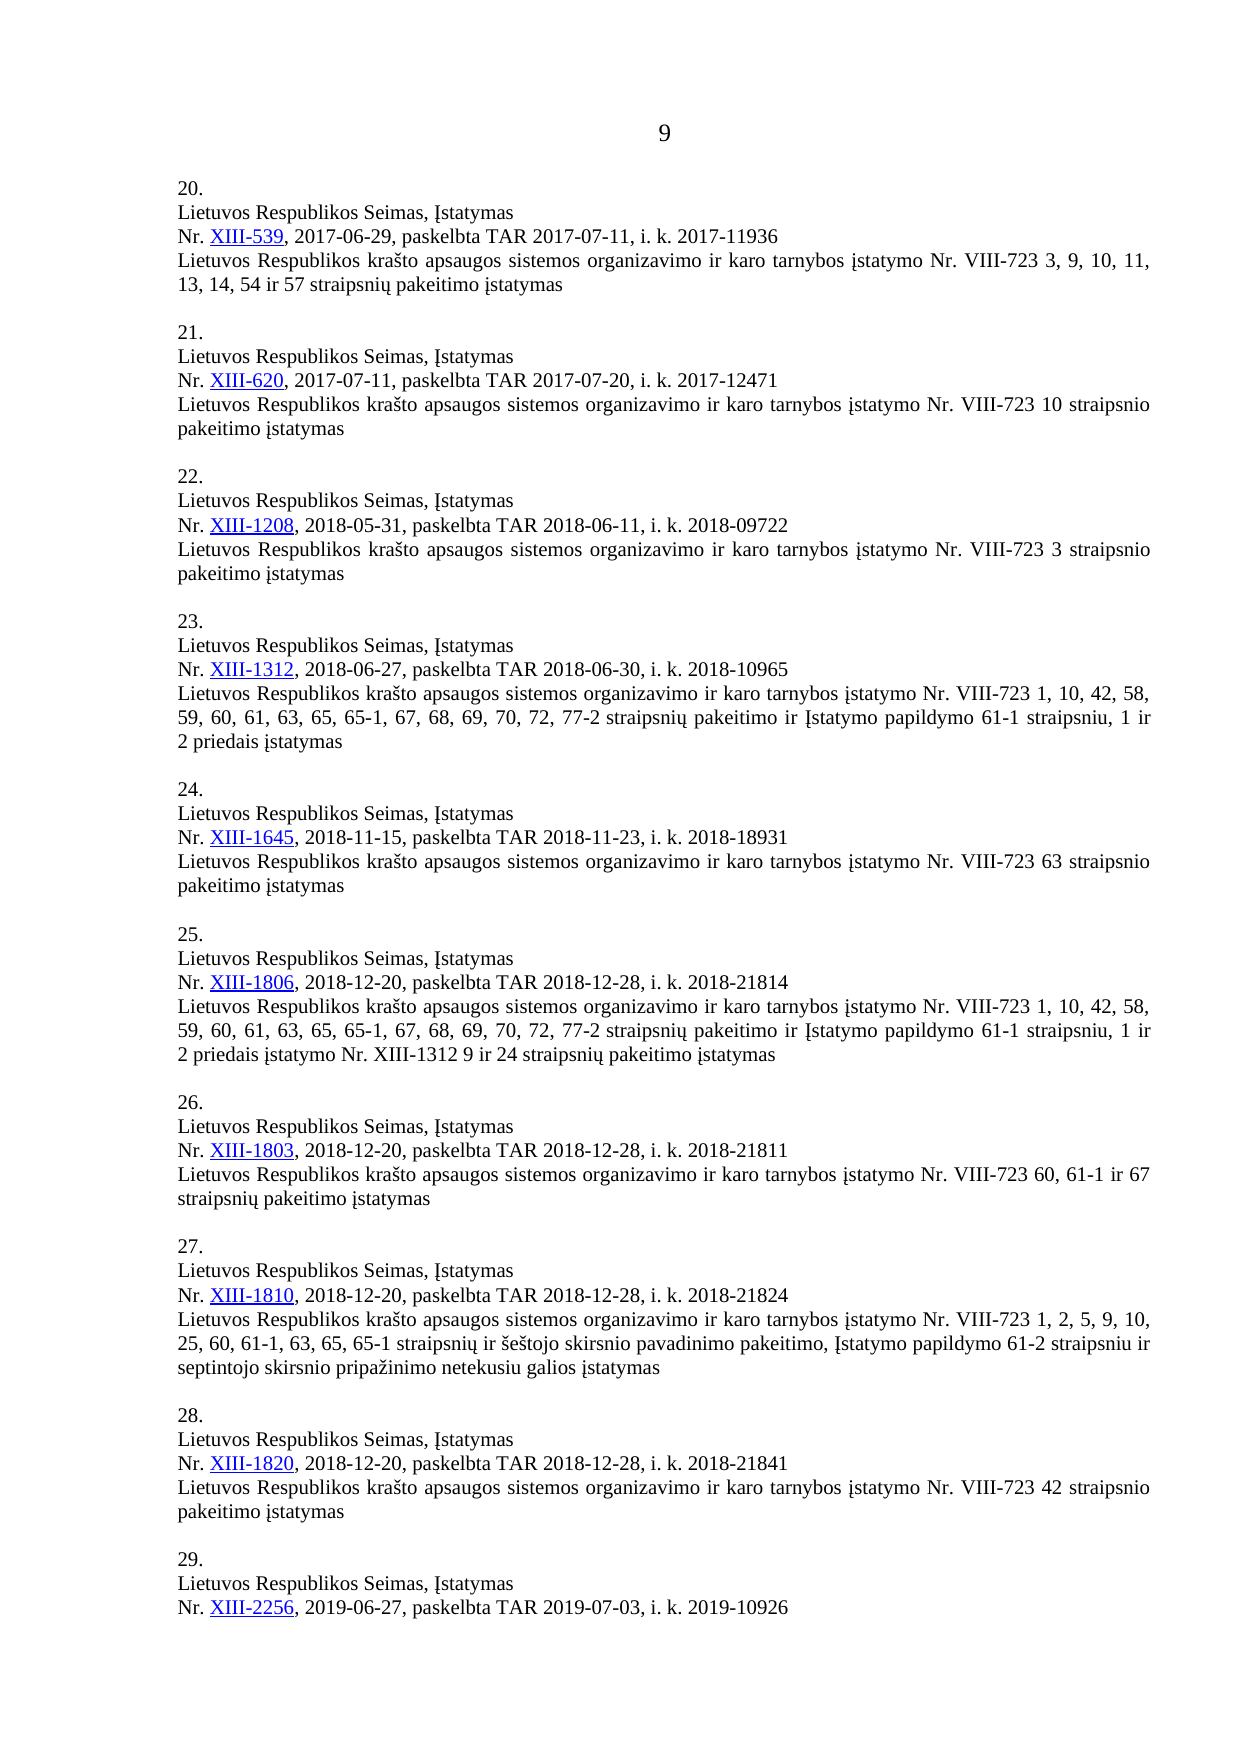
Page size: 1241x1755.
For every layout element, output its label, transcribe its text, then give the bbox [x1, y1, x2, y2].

text 25. [177, 922, 1152, 946]
text Nr. XIII-1806, 2018-12-20, paskelbta TAR 2018-12-28, i. k. 2018-21814 [177, 970, 1152, 994]
text 24. [177, 777, 1152, 801]
text Nr. XIII-2256, 2019-06-27, paskelbta TAR 2019-07-03, i. k. 2019-10926 [177, 1595, 1152, 1619]
text Nr. XIII-1810, 2018-12-20, paskelbta TAR 2018-12-28, i. k. 2018-21824 [177, 1282, 1152, 1307]
text Lietuvos Respublikos Seimas, Įstatymas [177, 1114, 1152, 1138]
text Lietuvos Respublikos Seimas, Įstatymas [177, 344, 1152, 368]
text Nr. XIII-1208, 2018-05-31, paskelbta TAR 2018-06-11, i. k. 2018-09722 [177, 512, 1152, 537]
text Nr. XIII-1803, 2018-12-20, paskelbta TAR 2018-12-28, i. k. 2018-21811 [177, 1138, 1152, 1162]
text 29. [177, 1547, 1152, 1571]
text Lietuvos Respublikos krašto apsaugos sistemos organizavimo ir karo tarnybos įstatymo Nr. VIII-723 60, 61-1 ir 67 straipsnių pakeitimo įstatymas [177, 1162, 1152, 1210]
text Lietuvos Respublikos krašto apsaugos sistemos organizavimo ir karo tarnybos įstatymo Nr. VIII-723 10 straipsnio pakeitimo įstatymas [177, 392, 1152, 440]
text Lietuvos Respublikos Seimas, Įstatymas [177, 1427, 1152, 1451]
text Nr. XIII-539, 2017-06-29, paskelbta TAR 2017-07-11, i. k. 2017-11936 [177, 224, 1152, 248]
text Lietuvos Respublikos Seimas, Įstatymas [177, 946, 1152, 970]
text 22. [177, 464, 1152, 488]
text Lietuvos Respublikos Seimas, Įstatymas [177, 1571, 1152, 1595]
text 26. [177, 1090, 1152, 1114]
text Nr. XIII-1645, 2018-11-15, paskelbta TAR 2018-11-23, i. k. 2018-18931 [177, 825, 1152, 849]
text Lietuvos Respublikos krašto apsaugos sistemos organizavimo ir karo tarnybos įstatymo Nr. VIII-723 63 straipsnio pakeitimo įstatymas [177, 849, 1152, 897]
text Lietuvos Respublikos Seimas, Įstatymas [177, 633, 1152, 657]
text Nr. XIII-620, 2017-07-11, paskelbta TAR 2017-07-20, i. k. 2017-12471 [177, 368, 1152, 392]
text Nr. XIII-1312, 2018-06-27, paskelbta TAR 2018-06-30, i. k. 2018-10965 [177, 657, 1152, 681]
text Lietuvos Respublikos krašto apsaugos sistemos organizavimo ir karo tarnybos įstatymo Nr. VIII-723 3 straipsnio pakeitimo įstatymas [177, 537, 1152, 585]
text 21. [177, 320, 1152, 344]
text Lietuvos Respublikos krašto apsaugos sistemos organizavimo ir karo tarnybos įstatymo Nr. VIII-723 1, 10, 42, 58, 59, 60, 61, 63, 65, 65-1, 67, 68, 69, 70, 72, 77-2 straipsnių pakeitimo ir Įstatymo papildymo 61-1 straipsniu, 1 ir 2 priedais įstatymas [177, 681, 1152, 753]
text Lietuvos Respublikos krašto apsaugos sistemos organizavimo ir karo tarnybos įstatymo Nr. VIII-723 1, 2, 5, 9, 10, 25, 60, 61-1, 63, 65, 65-1 straipsnių ir šeštojo skirsnio pavadinimo pakeitimo, Įstatymo papildymo 61-2 straipsniu ir septintojo skirsnio pripažinimo netekusiu galios įstatymas [177, 1307, 1152, 1379]
text Lietuvos Respublikos krašto apsaugos sistemos organizavimo ir karo tarnybos įstatymo Nr. VIII-723 3, 9, 10, 11, 13, 14, 54 ir 57 straipsnių pakeitimo įstatymas [177, 248, 1152, 296]
text Lietuvos Respublikos Seimas, Įstatymas [177, 1258, 1152, 1282]
text Lietuvos Respublikos krašto apsaugos sistemos organizavimo ir karo tarnybos įstatymo Nr. VIII-723 1, 10, 42, 58, 59, 60, 61, 63, 65, 65-1, 67, 68, 69, 70, 72, 77-2 straipsnių pakeitimo ir Įstatymo papildymo 61-1 straipsniu, 1 ir 2 priedais įstatymo Nr. XIII-1312 9 ir 24 straipsnių pakeitimo įstatymas [177, 994, 1152, 1066]
text Lietuvos Respublikos Seimas, Įstatymas [177, 200, 1152, 224]
text 20. [177, 176, 1152, 200]
text Nr. XIII-1820, 2018-12-20, paskelbta TAR 2018-12-28, i. k. 2018-21841 [177, 1451, 1152, 1475]
text 23. [177, 609, 1152, 633]
text Lietuvos Respublikos Seimas, Įstatymas [177, 488, 1152, 512]
text Lietuvos Respublikos Seimas, Įstatymas [177, 801, 1152, 825]
text 28. [177, 1403, 1152, 1427]
text 27. [177, 1234, 1152, 1258]
text Lietuvos Respublikos krašto apsaugos sistemos organizavimo ir karo tarnybos įstatymo Nr. VIII-723 42 straipsnio pakeitimo įstatymas [177, 1475, 1152, 1523]
